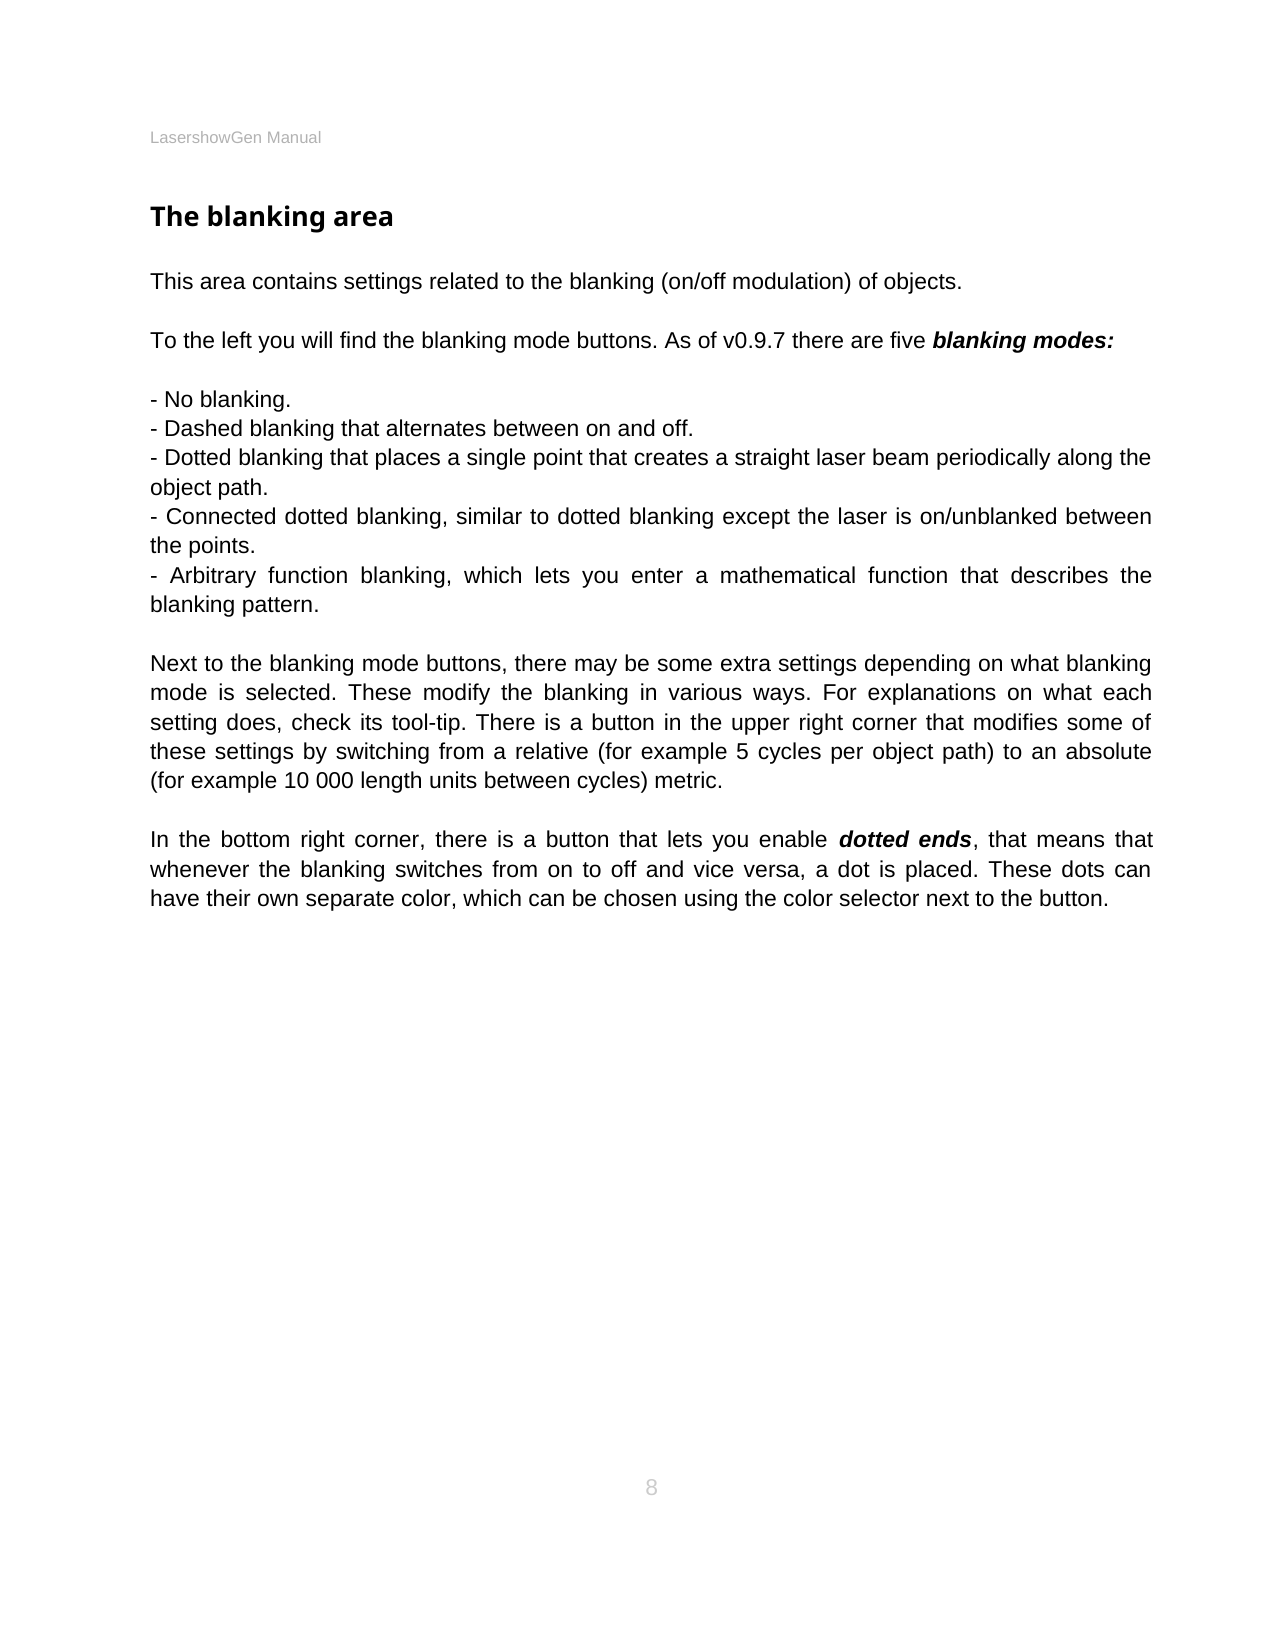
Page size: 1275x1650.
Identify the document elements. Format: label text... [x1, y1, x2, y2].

text - No blanking. [150, 386, 1153, 412]
text - Dashed blanking that alternates between on and off. [150, 416, 1153, 441]
text To the left you will find the blanking mode buttons. As of v0.9.7 there are five blanking modes: [150, 328, 1153, 353]
text This area contains settings related to the blanking (on/off modulation) of objects. [150, 269, 1153, 294]
text - Connected dotted blanking, similar to dotted blanking except the laser is on/unblanked between the points. [150, 504, 1153, 559]
text Next to the blanking mode buttons, there may be some extra settings depending on what blanking mode is selected. These modify the blanking in various ways. For explanations on what each setting does, check its tool-tip. There is a button in the upper right corner that modifies some of these settings by switching from a relative (for example 5 cycles per object path) to an absolute (for example 10 000 length units between cycles) metric. [150, 651, 1153, 794]
text - Arbitrary function blanking, which lets you enter a mathematical function that describes the blanking pattern. [150, 563, 1153, 618]
subtitle The blanking area [150, 197, 1153, 234]
text - Dotted blanking that places a single point that creates a straight laser beam periodically along the object path. [150, 445, 1153, 500]
text In the bottom right corner, there is a button that lets you enable dotted ends, that means that whenever the blanking switches from on to off and vice versa, a dot is placed. These dots can have their own separate color, which can be chosen using the color selector next to the button. [150, 827, 1153, 911]
